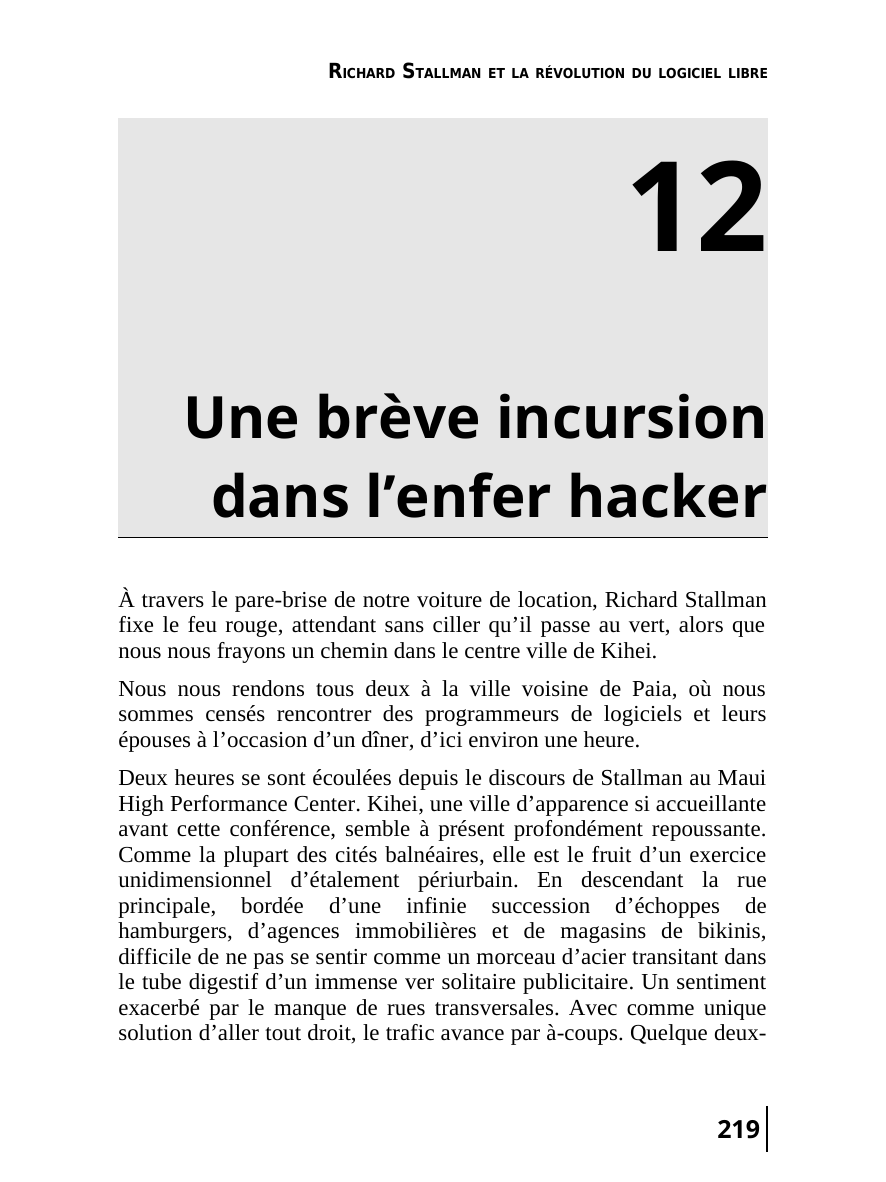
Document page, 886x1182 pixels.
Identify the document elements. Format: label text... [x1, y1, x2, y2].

text Deux heures se sont écoulées depuis le discours de Stallman au Maui High Performance Center. Kihei, une ville d’apparence si accueillante avant cette conférence, semble à présent profondément repoussante. Comme la plupart des cités balnéaires, elle est le fruit d’un exercice unidimensionnel d’étalement périurbain. En descendant la rue principale, bordée d’une infinie succession d’échoppes de hamburgers, d’agences immobilières et de magasins de bikinis, difficile de ne pas se sentir comme un morceau d’acier transitant dans le tube digestif d’un immense ver solitaire publicitaire. Un sentiment exacerbé par le manque de rues transversales. Avec comme unique solution d’aller tout droit, le trafic avance par à-coups. Quelque deux- [118, 765, 768, 1046]
subtitle Une brève incursion dans l’enfer hacker [118, 376, 768, 537]
text Nous nous rendons tous deux à la ville voisine de Paia, où nous sommes censés rencontrer des programmeurs de logiciels et leurs épouses à l’occasion d’un dîner, d’ici environ une heure. [118, 676, 768, 752]
text À travers le pare-brise de notre voiture de location, Richard Stallman fixe le feu rouge, attendant sans ciller qu’il passe au vert, alors que nous nous frayons un chemin dans le centre ville de Kihei. [118, 587, 768, 663]
text 12 [118, 118, 768, 288]
